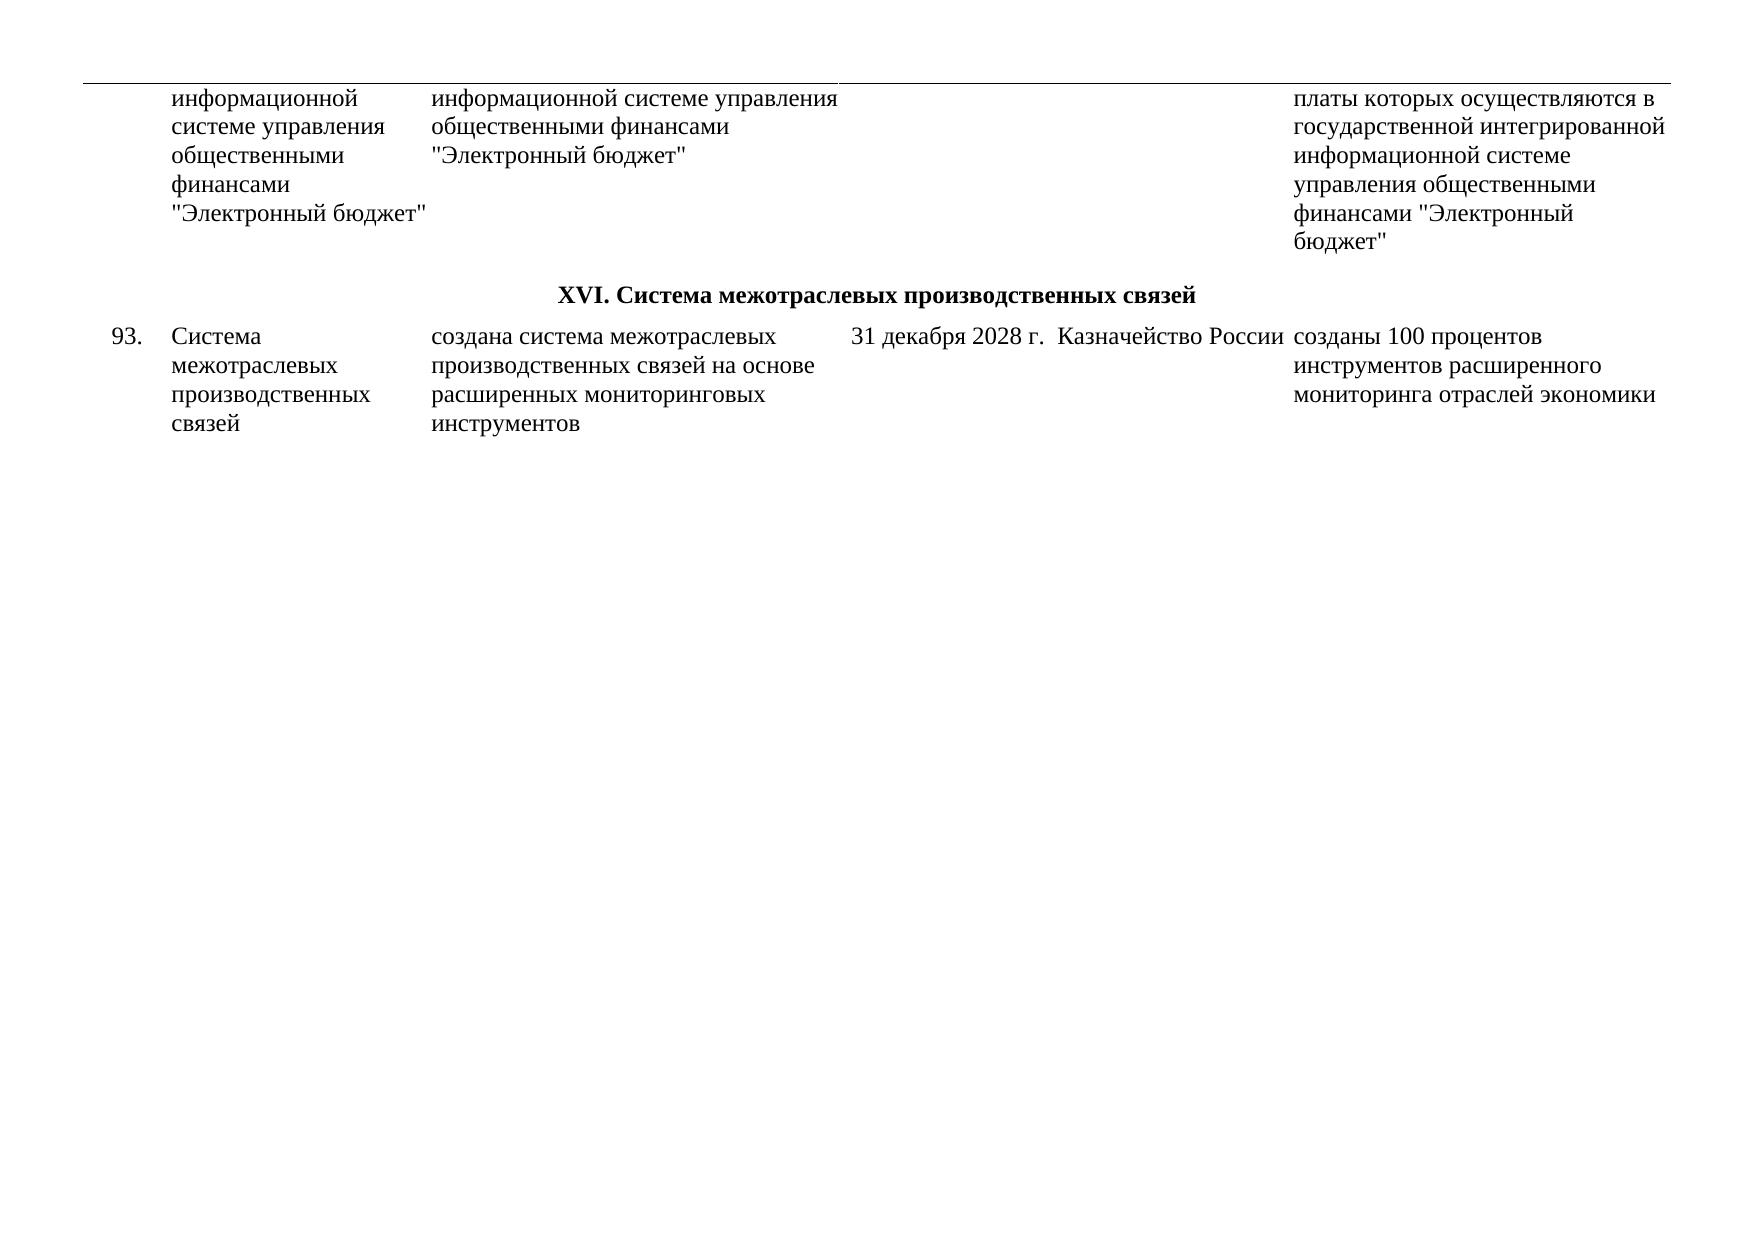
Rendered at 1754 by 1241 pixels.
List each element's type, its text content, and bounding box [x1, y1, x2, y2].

table_cell 31 декабря 2028 г. [839, 321, 1057, 436]
table_cell Система межотраслевых производственных связей [171, 321, 431, 436]
table_cell [1057, 84, 1293, 255]
table_cell 93. [83, 321, 171, 436]
table_cell платы которых осуществляются в государственной интегрированной информационной системе управления общественными финансами "Электронный бюджет" [1293, 84, 1671, 255]
table_cell XVI. Система межотраслевых производственных связей [83, 255, 1671, 321]
table_cell создана система межотраслевых производственных связей на основе расширенных мониторинговых инструментов [431, 321, 838, 436]
table_cell информационной системе управления общественными финансами "Электронный бюджет" [431, 84, 838, 255]
table_cell [83, 84, 171, 255]
table_cell [839, 84, 1057, 255]
table_cell Казначейство России [1057, 321, 1293, 436]
table_cell информационной системе управления общественными финансами "Электронный бюджет" [171, 84, 431, 255]
table_cell созданы 100 процентов инструментов расширенного мониторинга отраслей экономики [1293, 321, 1671, 436]
